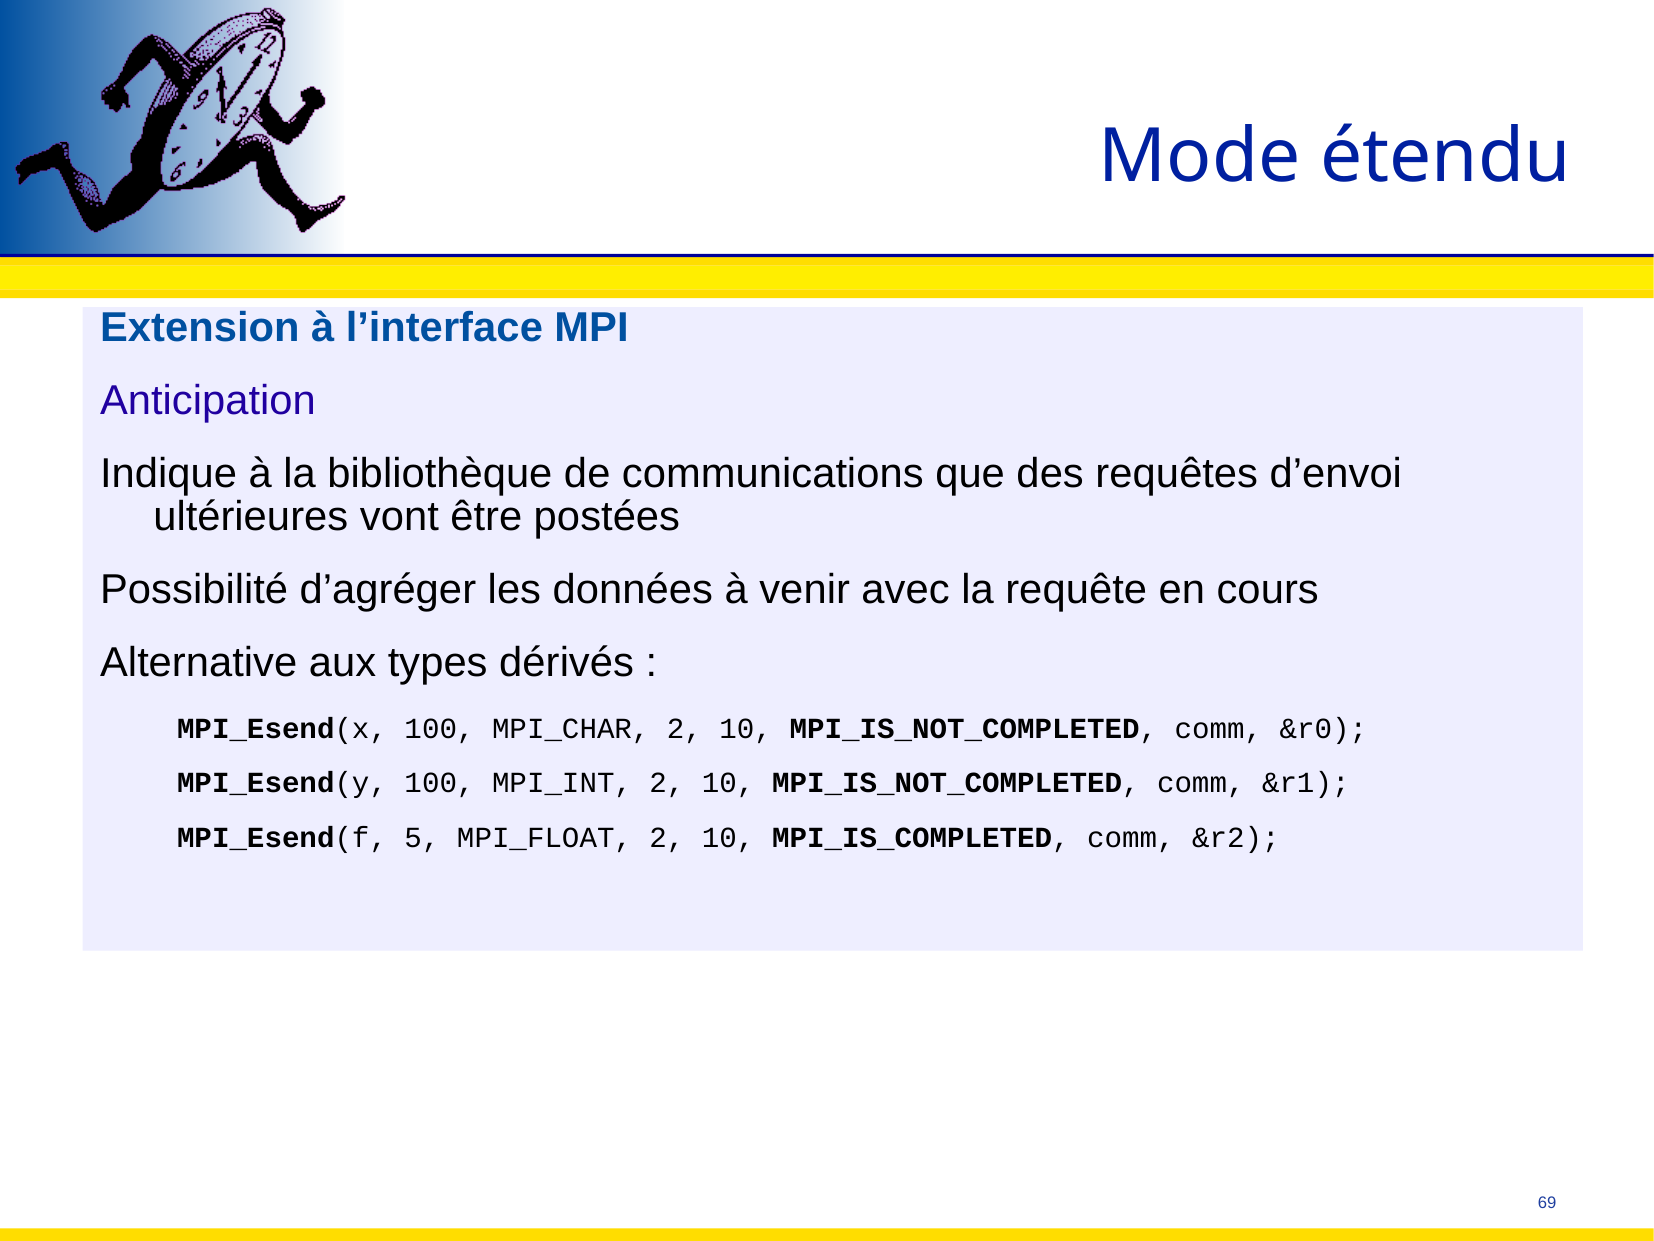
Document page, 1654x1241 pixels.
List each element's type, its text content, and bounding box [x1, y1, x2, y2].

picture [14, 0, 353, 245]
title Mode étendu [372, 49, 1571, 257]
list Extension à l’interface MPI Anticipation Indique à la bibliothèque de communications que des requêtes d’envoi ultérieures vont être postées Possibilité d’agréger les données à venir avec la requête en cours Alternative aux types dérivés : MPI_Esend(x, 100, MPI_CHAR, 2, 10, MPI_IS_NOT_COMPLETED, comm, &r0); MPI_Esend(y, 100, MPI_INT, 2, 10, MPI_IS_NOT_COMPLETED, comm, &r1); MPI_Esend(f, 5, MPI_FLOAT, 2, 10, MPI_IS_COMPLETED, comm, &r2); [82, 307, 1583, 951]
